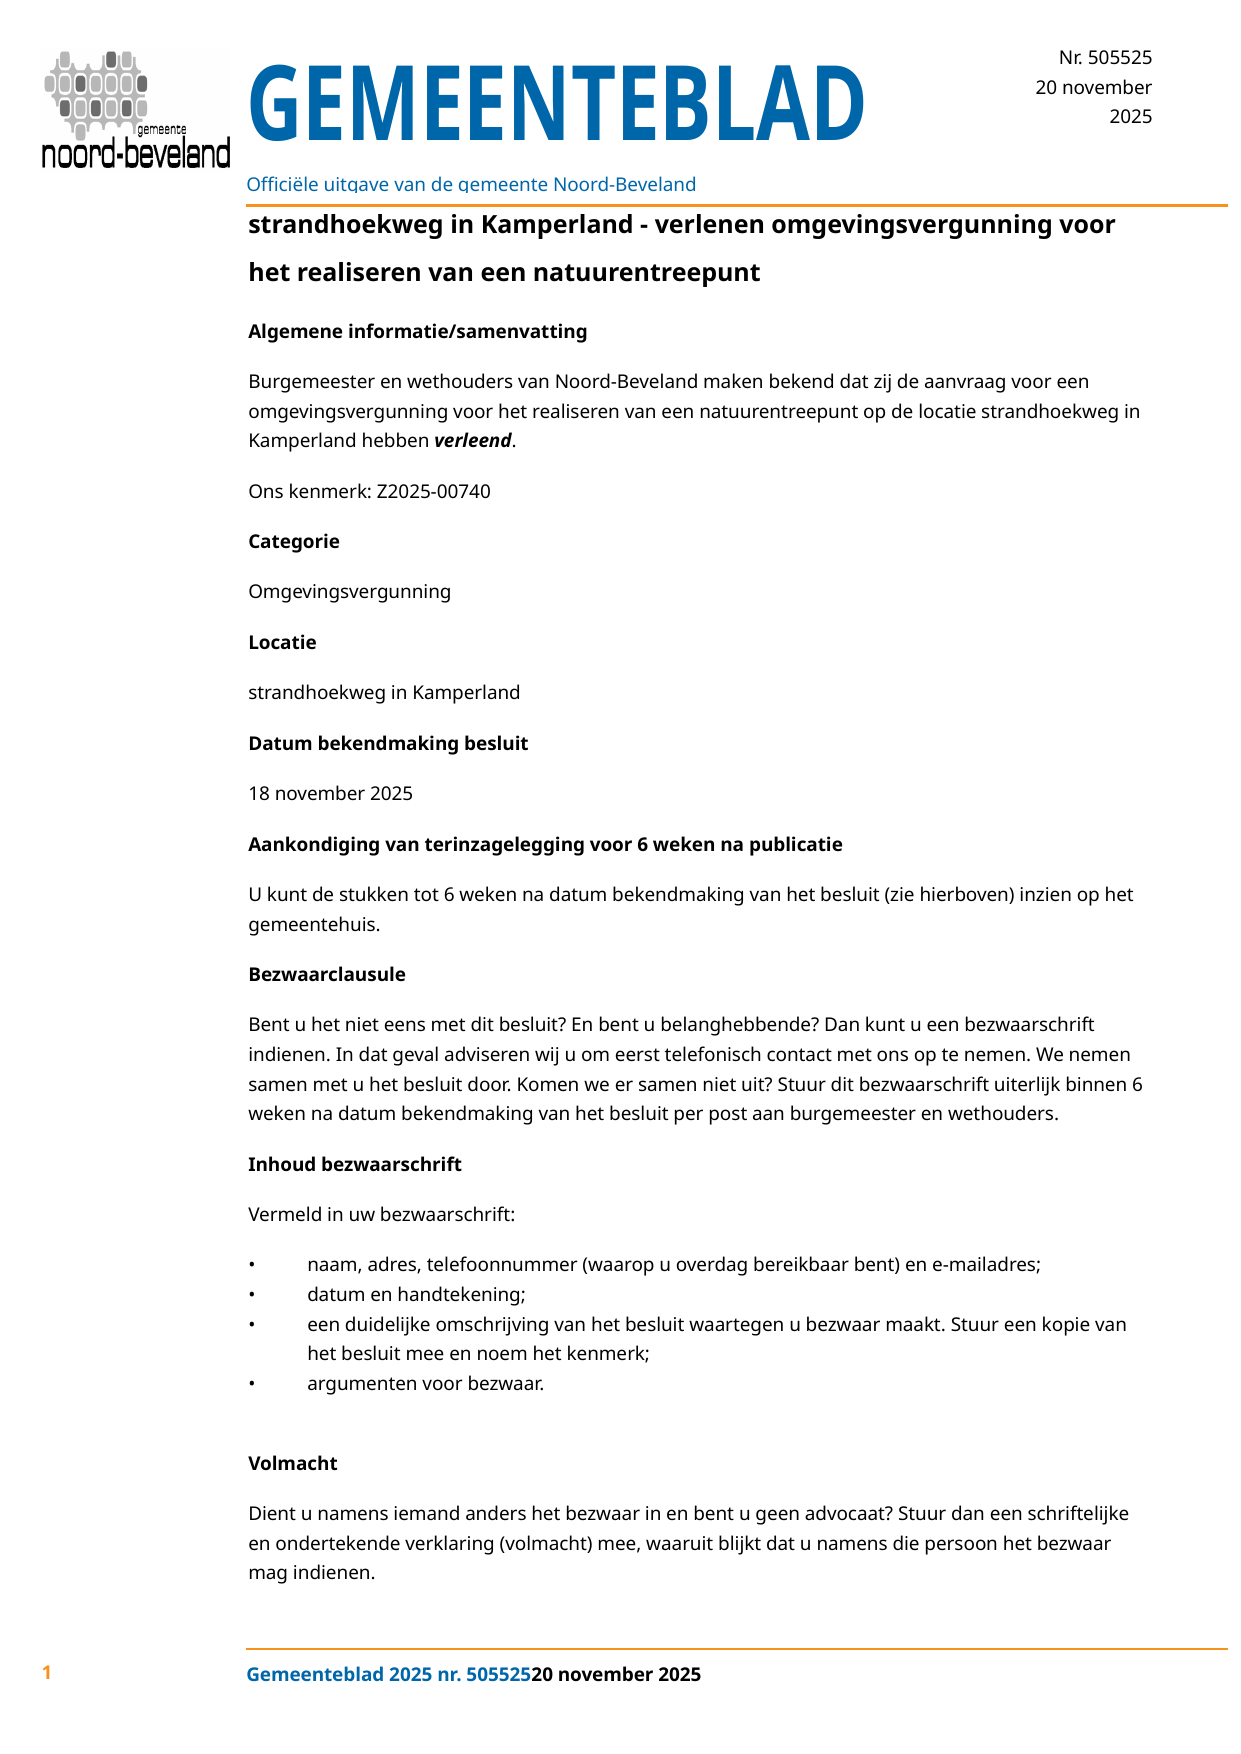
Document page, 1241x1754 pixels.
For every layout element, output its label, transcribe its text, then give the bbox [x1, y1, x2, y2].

text Datum bekendmaking besluit [248, 730, 1152, 756]
text Algemene informatie/samenvatting [248, 318, 1152, 344]
text Omgevingsvergunning [248, 579, 1152, 604]
text Bezwaarclausule [248, 961, 1152, 987]
text 18 november 2025 [248, 780, 1152, 806]
list datum en handtekening; [248, 1281, 1152, 1307]
list argumenten voor bezwaar. [248, 1370, 1152, 1396]
text Inhoud bezwaarschrift [248, 1151, 1152, 1177]
text Aankondiging van terinzagelegging voor 6 weken na publicatie [248, 831, 1152, 857]
text Volmacht [248, 1450, 1152, 1476]
list naam, adres, telefoonnummer (waarop u overdag bereikbaar bent) en e-mailadres; [248, 1252, 1152, 1277]
list een duidelijke omschrijving van het besluit waartegen u bezwaar maakt. Stuur een kopie van het besluit mee en noem het kenmerk; [248, 1311, 1152, 1366]
text Vermeld in uw bezwaarschrift: [248, 1201, 1152, 1227]
text U kunt de stukken tot 6 weken na datum bekendmaking van het besluit (zie hierboven) inzien op het gemeentehuis. [248, 881, 1152, 937]
picture [41, 47, 231, 172]
text Dient u namens iemand anders het bezwaar in en bent u geen advocaat? Stuur dan een schriftelijke en ondertekende verklaring (volmacht) mee, waaruit blijkt dat u namens die persoon het bezwaar mag indienen. [248, 1500, 1152, 1585]
text strandhoekweg in Kamperland - verlenen omgevingsvergunning voor het realiseren van een natuurentreepunt [248, 207, 1152, 288]
text Categorie [248, 528, 1152, 554]
text Burgemeester en wethouders van Noord-Beveland maken bekend dat zij de aanvraag voor een omgevingsvergunning voor het realiseren van een natuurentreepunt op de locatie strandhoekweg in Kamperland hebben verleend. [248, 368, 1152, 453]
text strandhoekweg in Kamperland [248, 679, 1152, 705]
text Locatie [248, 629, 1152, 655]
text Bent u het niet eens met dit besluit? En bent u belanghebbende? Dan kunt u een bezwaarschrift indienen. In dat geval adviseren wij u om eerst telefonisch contact met ons op te nemen. We nemen samen met u het besluit door. Komen we er samen niet uit? Stuur dit bezwaarschrift uiterlijk binnen 6 weken na datum bekendmaking van het besluit per post aan burgemeester en wethouders. [248, 1012, 1152, 1126]
text Ons kenmerk: Z2025-00740 [248, 478, 1152, 504]
